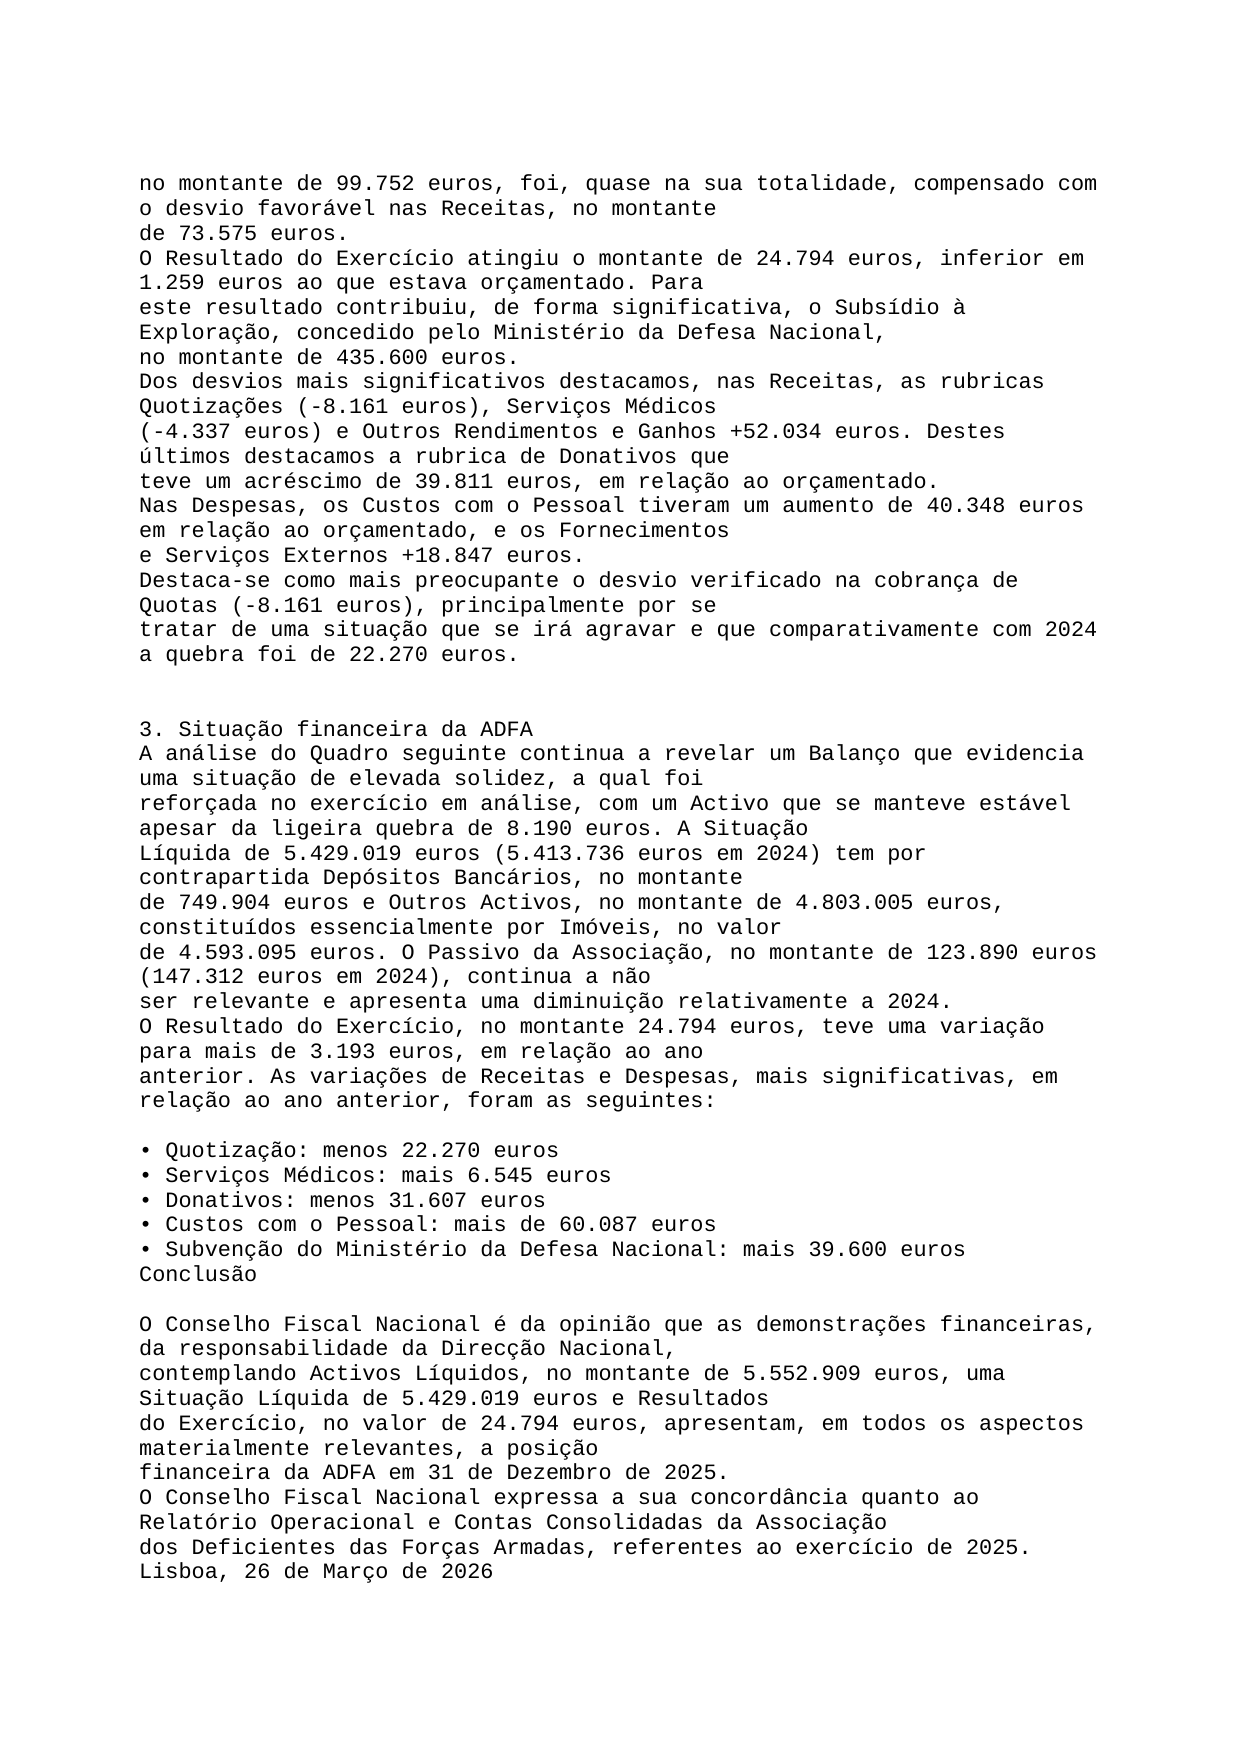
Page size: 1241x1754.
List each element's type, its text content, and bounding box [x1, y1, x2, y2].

text de 73.575 euros. [139, 222, 1101, 247]
text O Resultado do Exercício, no montante 24.794 euros, teve uma variação para mais de 3.193 euros, em relação ao ano [139, 1015, 1101, 1065]
text tratar de uma situação que se irá agravar e que comparativamente com 2024 a quebra foi de 22.270 euros. [139, 619, 1101, 668]
text contemplando Activos Líquidos, no montante de 5.552.909 euros, uma Situação Líquida de 5.429.019 euros e Resultados [139, 1362, 1101, 1412]
text O Resultado do Exercício atingiu o montante de 24.794 euros, inferior em 1.259 euros ao que estava orçamentado. Para [139, 247, 1101, 296]
text no montante de 99.752 euros, foi, quase na sua totalidade, compensado com o desvio favorável nas Receitas, no montante [139, 172, 1101, 222]
text • Quotização: menos 22.270 euros [139, 1139, 1101, 1164]
text Dos desvios mais significativos destacamos, nas Receitas, as rubricas Quotizações (-8.161 euros), Serviços Médicos [139, 371, 1101, 420]
text dos Deficientes das Forças Armadas, referentes ao exercício de 2025. [139, 1536, 1101, 1561]
text do Exercício, no valor de 24.794 euros, apresentam, em todos os aspectos materialmente relevantes, a posição [139, 1412, 1101, 1462]
text Líquida de 5.429.019 euros (5.413.736 euros em 2024) tem por contrapartida Depósitos Bancários, no montante [139, 842, 1101, 891]
text • Serviços Médicos: mais 6.545 euros [139, 1164, 1101, 1189]
text • Custos com o Pessoal: mais de 60.087 euros [139, 1214, 1101, 1238]
text (-4.337 euros) e Outros Rendimentos e Ganhos +52.034 euros. Destes últimos destacamos a rubrica de Donativos que [139, 420, 1101, 470]
text Nas Despesas, os Custos com o Pessoal tiveram um aumento de 40.348 euros em relação ao orçamentado, e os Fornecimentos [139, 495, 1101, 544]
text • Subvenção do Ministério da Defesa Nacional: mais 39.600 euros [139, 1238, 1101, 1263]
text A análise do Quadro seguinte continua a revelar um Balanço que evidencia uma situação de elevada solidez, a qual foi [139, 743, 1101, 792]
text de 4.593.095 euros. O Passivo da Associação, no montante de 123.890 euros (147.312 euros em 2024), continua a não [139, 941, 1101, 991]
text teve um acréscimo de 39.811 euros, em relação ao orçamentado. [139, 470, 1101, 495]
text financeira da ADFA em 31 de Dezembro de 2025. [139, 1462, 1101, 1486]
text Lisboa, 26 de Março de 2026 [139, 1561, 1101, 1586]
text reforçada no exercício em análise, com um Activo que se manteve estável apesar da ligeira quebra de 8.190 euros. A Situação [139, 792, 1101, 842]
text O Conselho Fiscal Nacional expressa a sua concordância quanto ao Relatório Operacional e Contas Consolidadas da Associação [139, 1486, 1101, 1536]
text Conclusão [139, 1263, 1101, 1288]
text este resultado contribuiu, de forma significativa, o Subsídio à Exploração, concedido pelo Ministério da Defesa Nacional, [139, 296, 1101, 346]
text 3. Situação financeira da ADFA [139, 718, 1101, 743]
text no montante de 435.600 euros. [139, 346, 1101, 371]
text ser relevante e apresenta uma diminuição relativamente a 2024. [139, 991, 1101, 1015]
text O Conselho Fiscal Nacional é da opinião que as demonstrações financeiras, da responsabilidade da Direcção Nacional, [139, 1313, 1101, 1362]
text de 749.904 euros e Outros Activos, no montante de 4.803.005 euros, constituídos essencialmente por Imóveis, no valor [139, 891, 1101, 941]
text e Serviços Externos +18.847 euros. [139, 544, 1101, 569]
text • Donativos: menos 31.607 euros [139, 1189, 1101, 1214]
text Destaca-se como mais preocupante o desvio verificado na cobrança de Quotas (-8.161 euros), principalmente por se [139, 569, 1101, 619]
text anterior. As variações de Receitas e Despesas, mais significativas, em relação ao ano anterior, foram as seguintes: [139, 1065, 1101, 1114]
